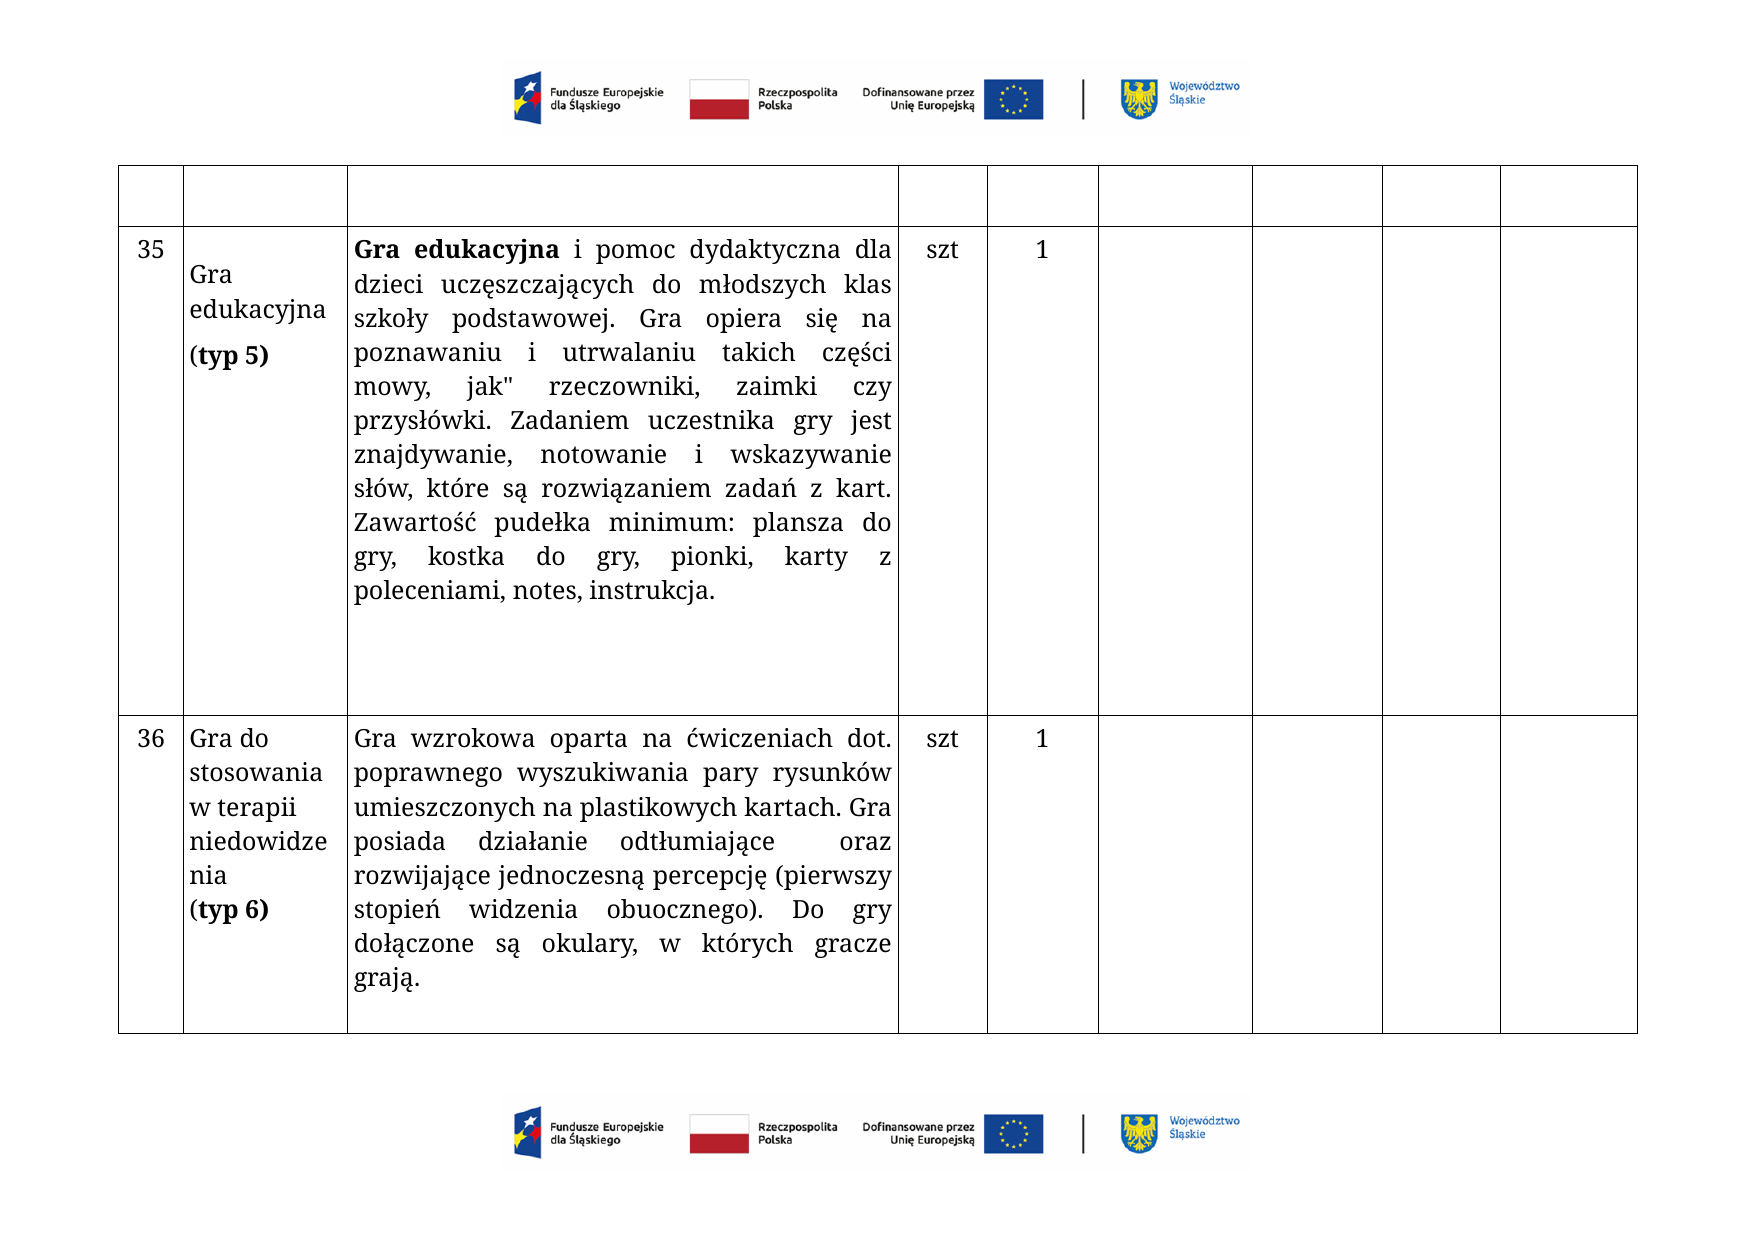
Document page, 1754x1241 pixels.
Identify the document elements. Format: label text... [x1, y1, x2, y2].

table_cell 1 [988, 227, 1098, 715]
table_cell [988, 166, 1098, 226]
table_cell [184, 166, 347, 226]
picture [502, 1093, 1252, 1171]
table_cell [1253, 716, 1382, 1033]
table_cell [899, 166, 987, 226]
table_cell Gra do stosowania w terapii niedowidzenia (typ 6) [184, 716, 347, 1033]
table_cell [348, 166, 898, 226]
table_cell [1383, 227, 1500, 715]
table_cell [1501, 227, 1637, 715]
table_cell Gra wzrokowa oparta na ćwiczeniach dot. poprawnego wyszukiwania pary rysunków umieszczonych na plastikowych kartach. Gra posiada działanie odtłumiające oraz rozwijające jednoczesną percepcję (pierwszy stopień widzenia obuocznego). Do gry dołączone są okulary, w których gracze grają. [348, 716, 898, 1033]
table_cell [1501, 716, 1637, 1033]
table_cell szt [899, 227, 987, 715]
table_cell Gra edukacyjna i pomoc dydaktyczna dla dzieci uczęszczających do młodszych klas szkoły podstawowej. Gra opiera się na poznawaniu i utrwalaniu takich części mowy, jak" rzeczowniki, zaimki czy przysłówki. Zadaniem uczestnika gry jest znajdywanie, notowanie i wskazywanie słów, które są rozwiązaniem zadań z kart. Zawartość pudełka minimum: plansza do gry, kostka do gry, pionki, karty z poleceniami, notes, instrukcja. [348, 227, 898, 715]
table_cell szt [899, 716, 987, 1033]
table_cell [1253, 227, 1382, 715]
table_cell Gra edukacyjna (typ 5) [184, 227, 347, 715]
table_cell [119, 166, 183, 226]
table_cell [1383, 716, 1500, 1033]
picture [502, 59, 1252, 137]
table_cell 1 [988, 716, 1098, 1033]
table_cell [1383, 166, 1500, 226]
table_cell [1099, 716, 1252, 1033]
table_cell [1099, 227, 1252, 715]
table_cell [1099, 166, 1252, 226]
table_cell [1501, 166, 1637, 226]
table_cell [1253, 166, 1382, 226]
table_cell 35 [119, 227, 183, 715]
table_cell 36 [119, 716, 183, 1033]
